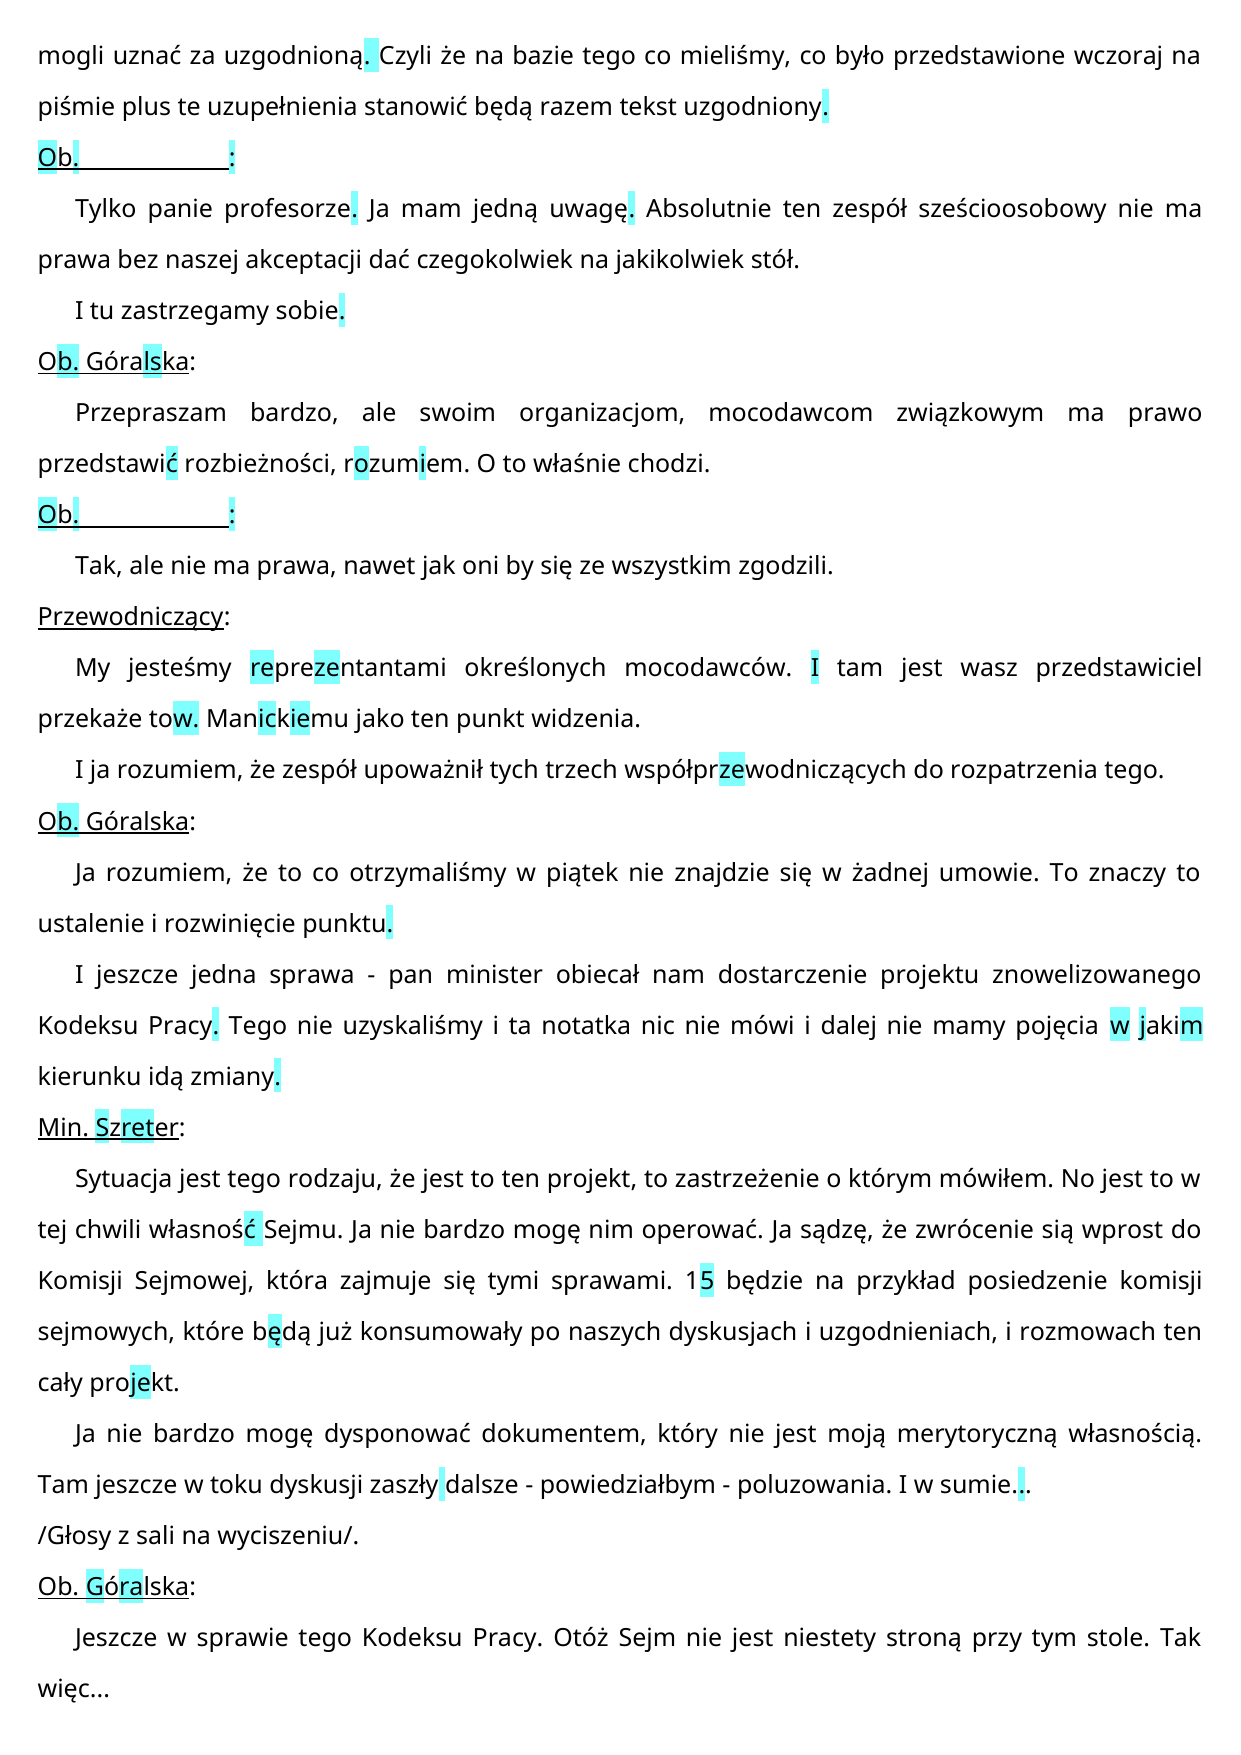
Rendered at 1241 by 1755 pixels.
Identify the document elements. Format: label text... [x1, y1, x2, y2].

text Jeszcze w sprawie tego Kodeksu Pracy. Otóż Sejm nie jest niestety stroną przy tym stole. Tak więc... [37, 1620, 1203, 1705]
text Ob. : [37, 139, 1203, 174]
text Tylko panie profesorze. Ja mam jedną uwagę. Absolutnie ten zespół sześcioosobowy nie ma prawa bez naszej akceptacji dać czegokolwiek na jakikolwiek stół. [37, 191, 1203, 276]
text Przepraszam bardzo, ale swoim organizacjom, mocodawcom związkowym ma prawo przedstawić rozbieżności, rozumiem. O to właśnie chodzi. [37, 395, 1203, 480]
text Ob. Góralska: [37, 803, 1203, 837]
text Ja nie bardzo mogę dysponować dokumentem, który nie jest moją merytoryczną własnością. Tam jeszcze w toku dyskusji zaszły dalsze - powiedziałbym - poluzowania. I w sumie... [37, 1416, 1203, 1501]
text Ob. Góralska: [37, 344, 1203, 378]
text Min. Szreter: [37, 1109, 1203, 1143]
text My jesteśmy reprezentantami określonych mocodawców. I tam jest wasz przedstawiciel przekaże tow. Manickiemu jako ten punkt widzenia. [37, 650, 1203, 735]
text I jeszcze jedna sprawa - pan minister obiecał nam dostarczenie projektu znowelizowanego Kodeksu Pracy. Tego nie uzyskaliśmy i ta notatka nic nie mówi i dalej nie mamy pojęcia w jakim kierunku idą zmiany. [37, 956, 1203, 1092]
text Ob. : [37, 497, 1203, 531]
text Ja rozumiem, że to co otrzymaliśmy w piątek nie znajdzie się w żadnej umowie. To znaczy to ustalenie i rozwinięcie punktu. [37, 854, 1203, 939]
text Przewodniczący: [37, 599, 1203, 633]
text I ja rozumiem, że zespół upoważnił tych trzech współprzewodniczących do rozpatrzenia tego. [37, 752, 1203, 786]
text Tak, ale nie ma prawa, nawet jak oni by się ze wszystkim zgodzili. [37, 548, 1203, 582]
text mogli uznać za uzgodnioną. Czyli że na bazie tego co mieliśmy, co było przedstawione wczoraj na piśmie plus te uzupełnienia stanowić będą razem tekst uzgodniony. [37, 37, 1203, 123]
text Sytuacja jest tego rodzaju, że jest to ten projekt, to zastrzeżenie o którym mówiłem. No jest to w tej chwili własność Sejmu. Ja nie bardzo mogę nim operować. Ja sądzę, że zwrócenie sią wprost do Komisji Sejmowej, która zajmuje się tymi sprawami. 15 będzie na przykład posiedzenie komisji sejmowych, które będą już konsumowały po naszych dyskusjach i uzgodnieniach, i rozmowach ten cały projekt. [37, 1160, 1203, 1399]
text Ob. Góralska: [37, 1569, 1203, 1603]
text /Głosy z sali na wyciszeniu/. [37, 1518, 1203, 1552]
text I tu zastrzegamy sobie. [37, 293, 1203, 327]
